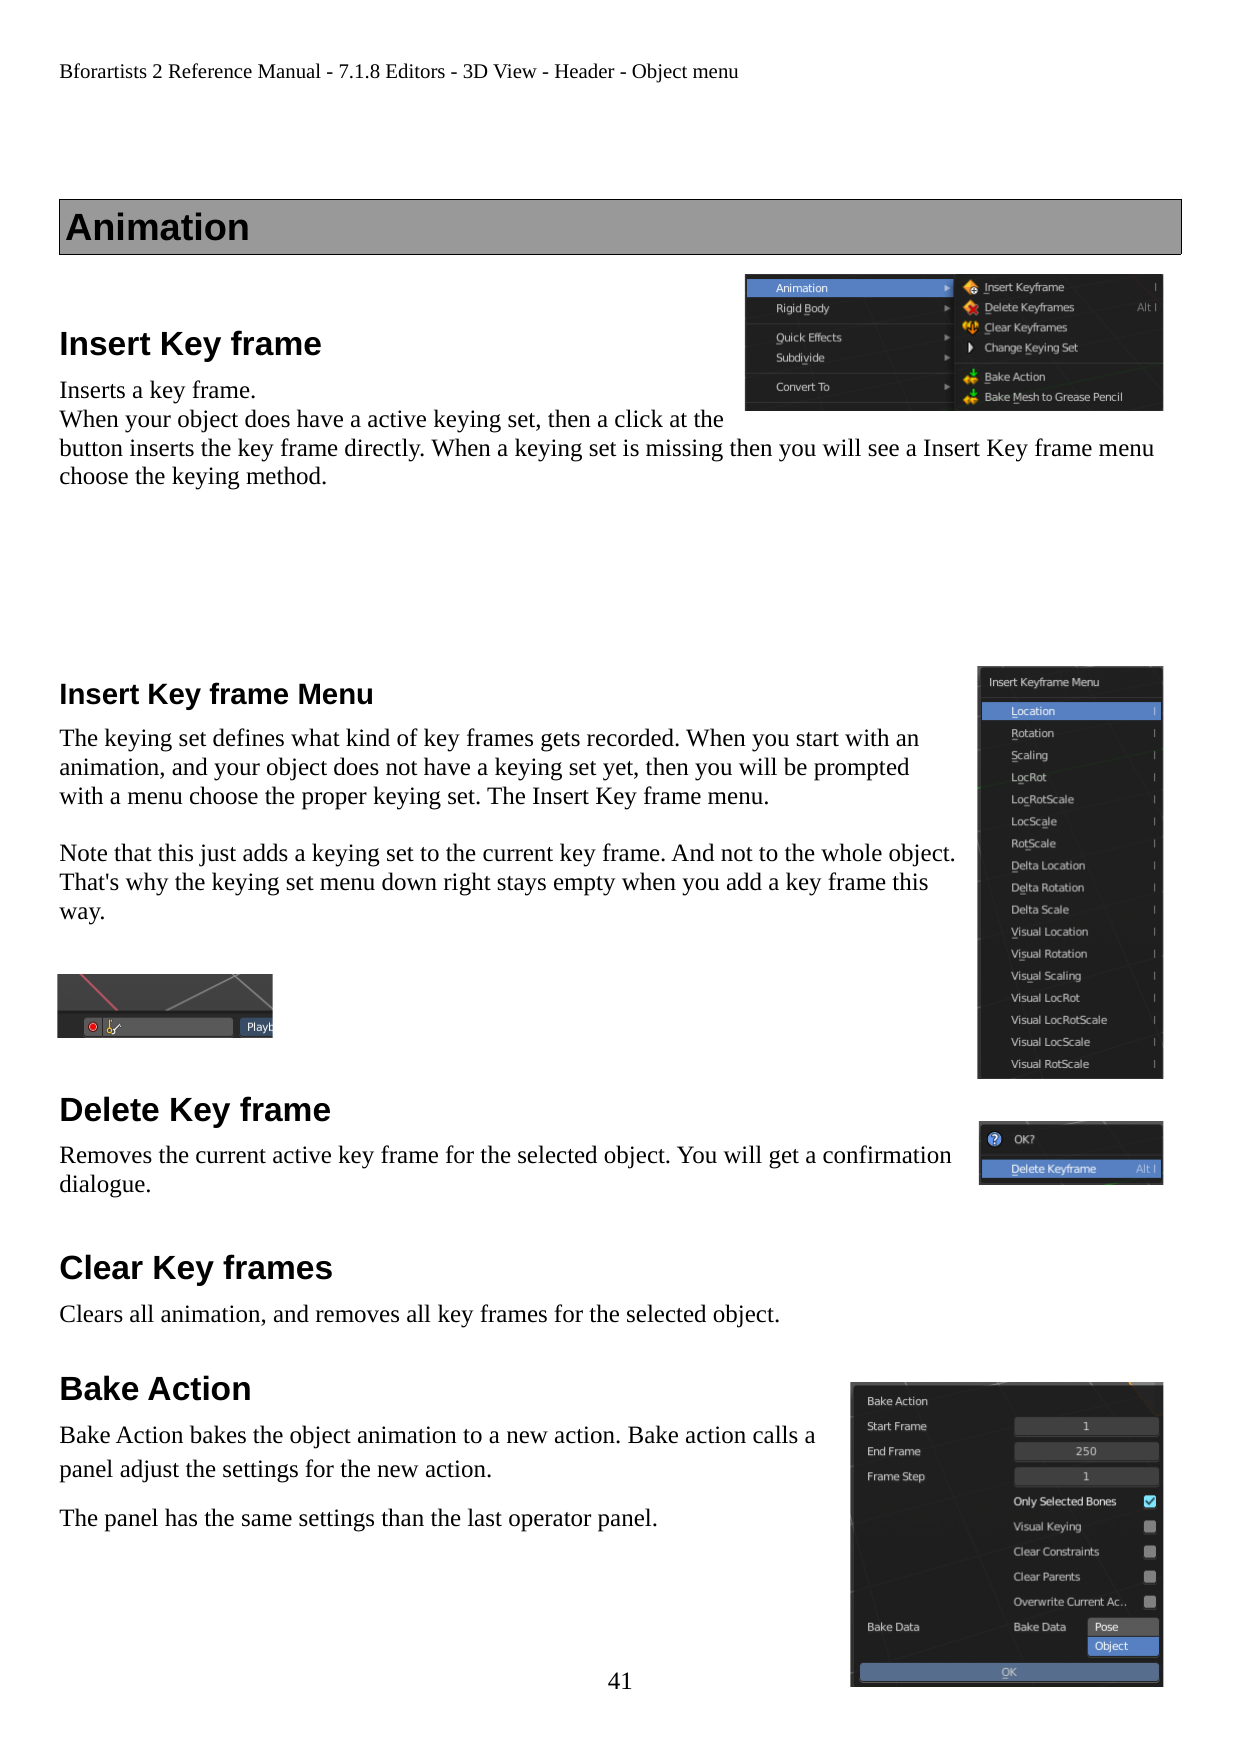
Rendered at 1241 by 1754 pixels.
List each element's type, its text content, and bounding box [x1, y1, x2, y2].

text The panel has the same settings than the last operator panel. [59, 1503, 850, 1532]
subtitle Insert Key frame [59, 324, 744, 363]
table_header Animation [60, 200, 1181, 254]
subtitle [1164, 324, 1181, 363]
picture [850, 1382, 1164, 1687]
text [1164, 375, 1181, 404]
picture [744, 274, 1164, 411]
text When your object does have a active keying set, then a click at the button inserts the key frame directly. When a keying set is missing then you will see a Insert Key frame menu choose the keying method. [59, 404, 1181, 490]
picture [977, 666, 1164, 1079]
text animation, and your object does not have a keying set yet, then you will be prompted with a menu choose the proper keying set. The Insert Key frame menu. [59, 752, 977, 810]
text Clears all animation, and removes all key frames for the selected object. [59, 1299, 1181, 1327]
subtitle Delete Key frame [59, 1089, 1181, 1128]
subtitle [1164, 677, 1181, 711]
subtitle Clear Key frames [59, 1248, 1181, 1286]
text Inserts a key frame. [59, 375, 744, 404]
picture [57, 974, 273, 1038]
subtitle Insert Key frame Menu [59, 677, 977, 711]
subtitle Bake Action [59, 1369, 1181, 1407]
text Bake Action bakes the object animation to a new action. Bake action calls a panel adjust the settings for the new action. [59, 1420, 850, 1483]
text The keying set defines what kind of key frames gets recorded. When you start with an [59, 723, 977, 752]
picture [978, 1121, 1164, 1185]
text Removes the current active key frame for the selected object. You will get a confirmation dialogue. [59, 1141, 1181, 1198]
text Note that this just adds a keying set to the current key frame. And not to the whole object. That's why the keying set menu down right stays empty when you add a key frame this way. [59, 838, 977, 925]
